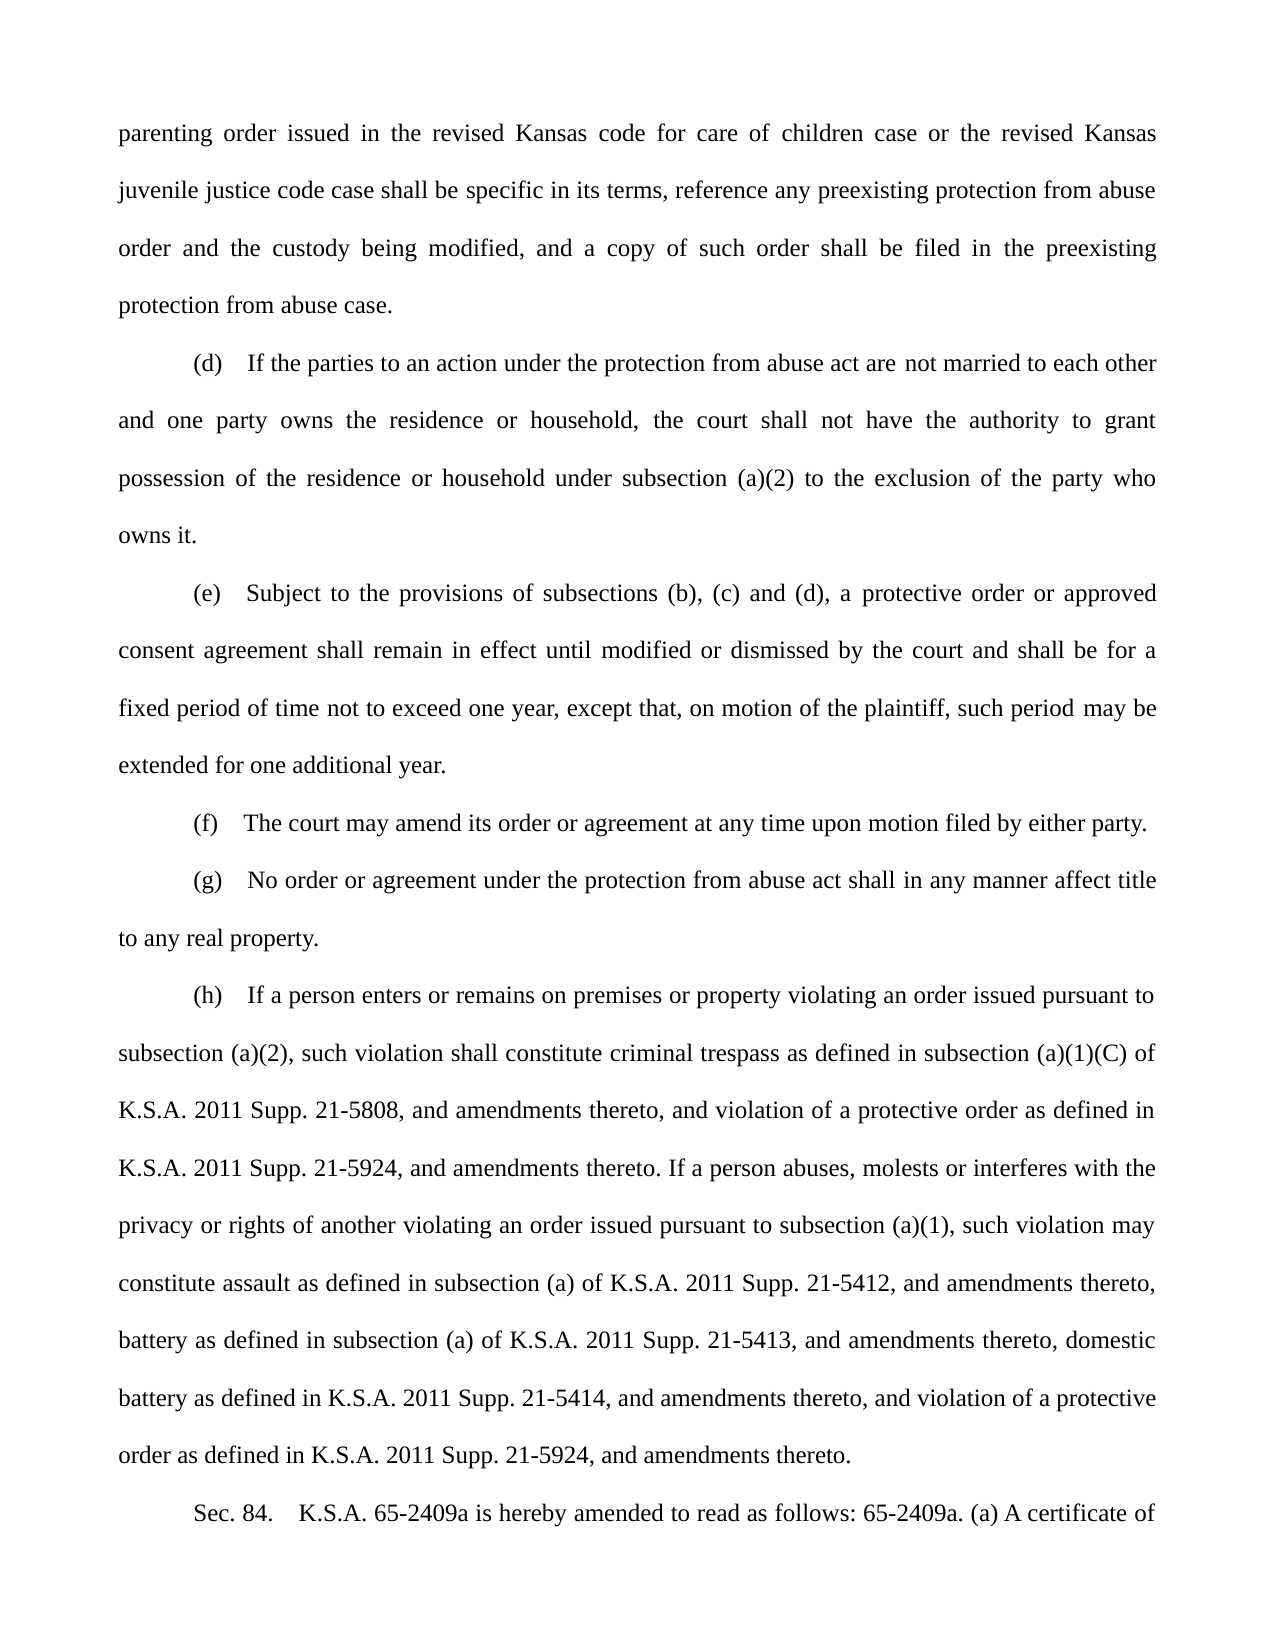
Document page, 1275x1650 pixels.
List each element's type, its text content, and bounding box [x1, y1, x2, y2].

text (f) The court may amend its order or agreement at any time upon motion filed by either party. [118, 808, 1157, 837]
text Sec. 84. K.S.A. 65-2409a is hereby amended to read as follows: 65-2409a. (a) A certificate of [118, 1498, 1157, 1527]
text parenting order issued in the revised Kansas code for care of children case or the revised Kansas juvenile justice code case shall be specific in its terms, reference any preexisting protection from abuse order and the custody being modified, and a copy of such order shall be filed in the preexisting protection from abuse case. [118, 118, 1157, 319]
text (g) No order or agreement under the protection from abuse act shall in any manner affect title to any real property. [118, 866, 1157, 952]
text (e) Subject to the provisions of subsections (b), (c) and (d), a protective order or approved consent agreement shall remain in effect until modified or dismissed by the court and shall be for a fixed period of time not to exceed one year, except that, on motion of the plaintiff, such period may be extended for one additional year. [118, 578, 1157, 779]
text (d) If the parties to an action under the protection from abuse act are not married to each other and one party owns the residence or household, the court shall not have the authority to grant possession of the residence or household under subsection (a)(2) to the exclusion of the party who owns it. [118, 348, 1157, 549]
text (h) If a person enters or remains on premises or property violating an order issued pursuant to subsection (a)(2), such violation shall constitute criminal trespass as defined in subsection (a)(1)(C) of K.S.A. 2011 Supp. 21-5808, and amendments thereto, and violation of a protective order as defined in K.S.A. 2011 Supp. 21-5924, and amendments thereto. If a person abuses, molests or interferes with the privacy or rights of another violating an order issued pursuant to subsection (a)(1), such violation may constitute assault as defined in subsection (a) of K.S.A. 2011 Supp. 21-5412, and amendments thereto, battery as defined in subsection (a) of K.S.A. 2011 Supp. 21-5413, and amendments thereto, domestic battery as defined in K.S.A. 2011 Supp. 21-5414, and amendments thereto, and violation of a protective order as defined in K.S.A. 2011 Supp. 21-5924, and amendments thereto. [118, 981, 1157, 1469]
